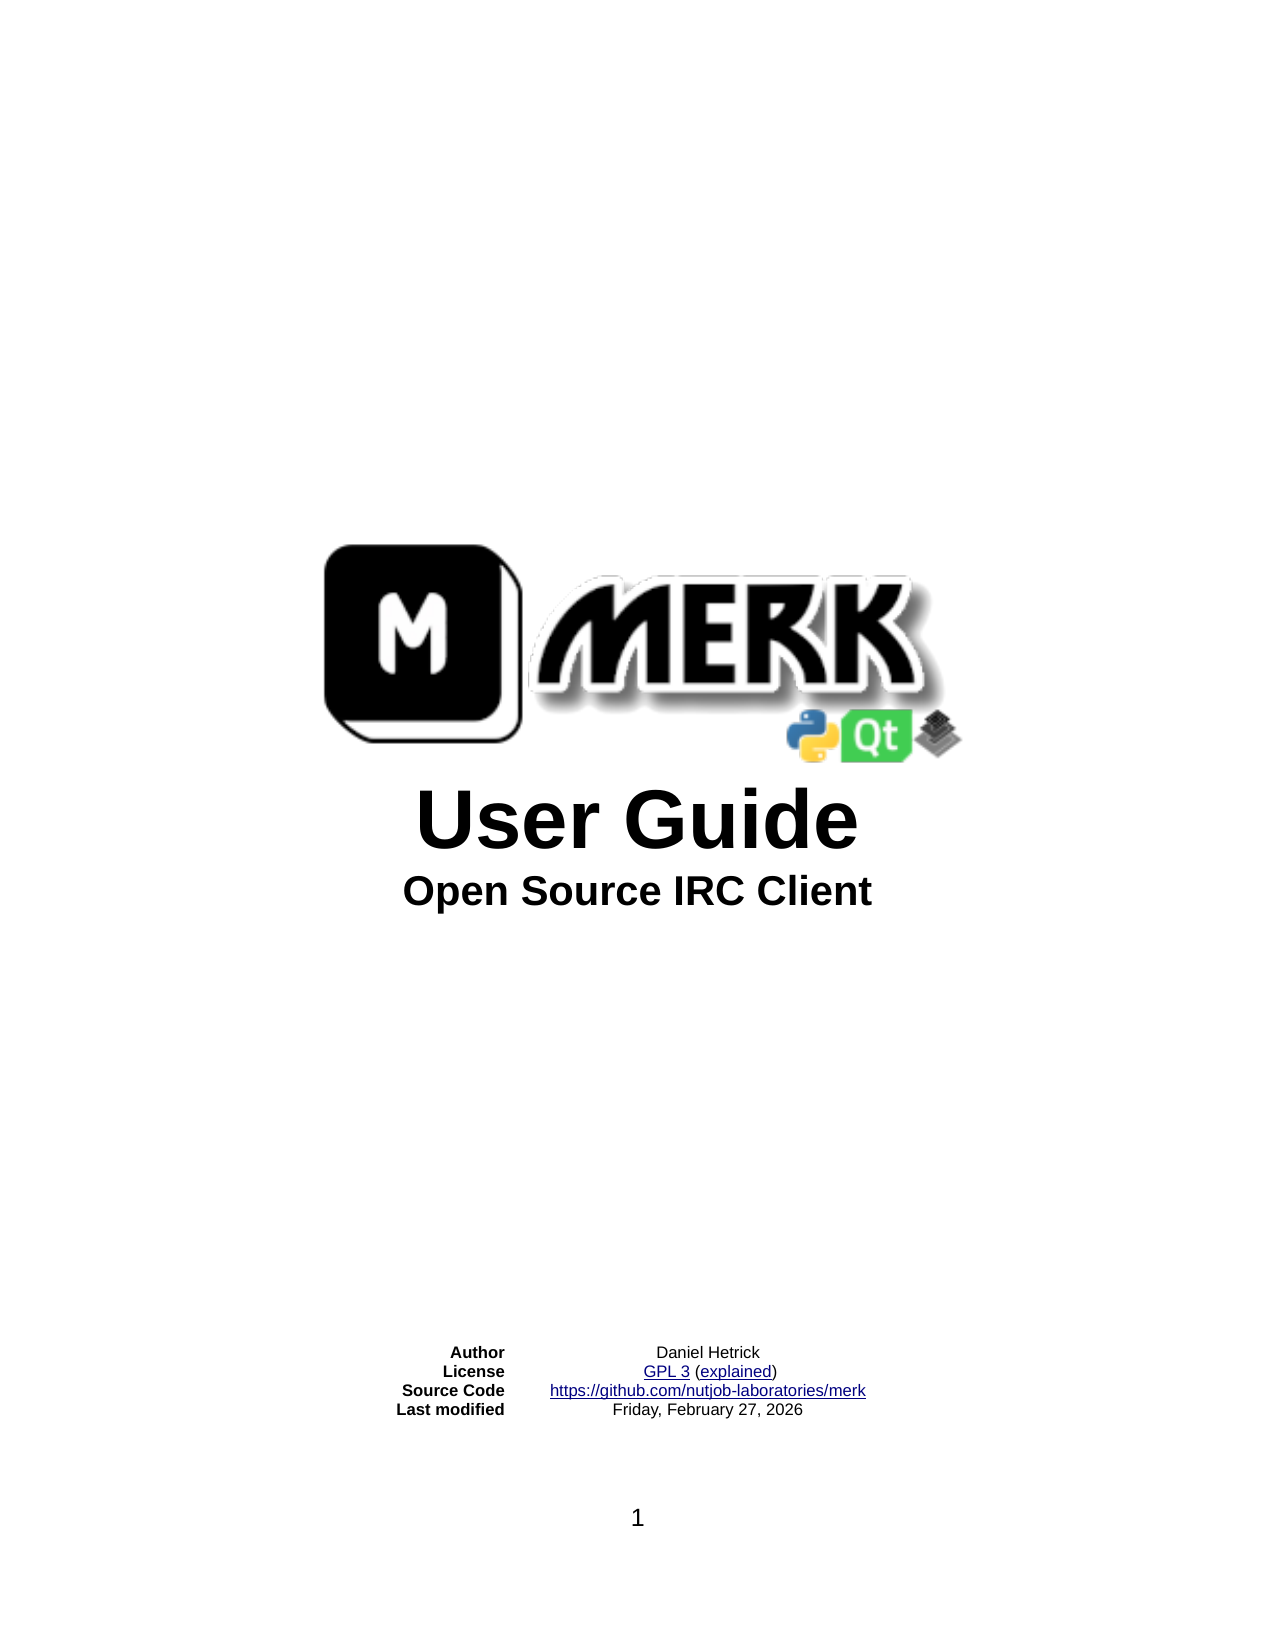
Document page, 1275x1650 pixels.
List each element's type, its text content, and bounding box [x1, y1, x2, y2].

table_cell GPL 3 (explained) [519, 1362, 897, 1381]
table_cell https://github.com/nutjob-laboratories/merk [519, 1381, 897, 1400]
table_cell License [378, 1362, 518, 1381]
table_cell Last modified [378, 1400, 518, 1419]
table_cell Friday, February 27, 2026 [519, 1400, 897, 1419]
table_header Author [378, 1343, 518, 1362]
picture [304, 520, 971, 771]
table_header Daniel Hetrick [519, 1343, 897, 1362]
text Open Source IRC Client [118, 866, 1157, 914]
text User Guide [118, 771, 1157, 866]
table_cell Source Code [378, 1381, 518, 1400]
